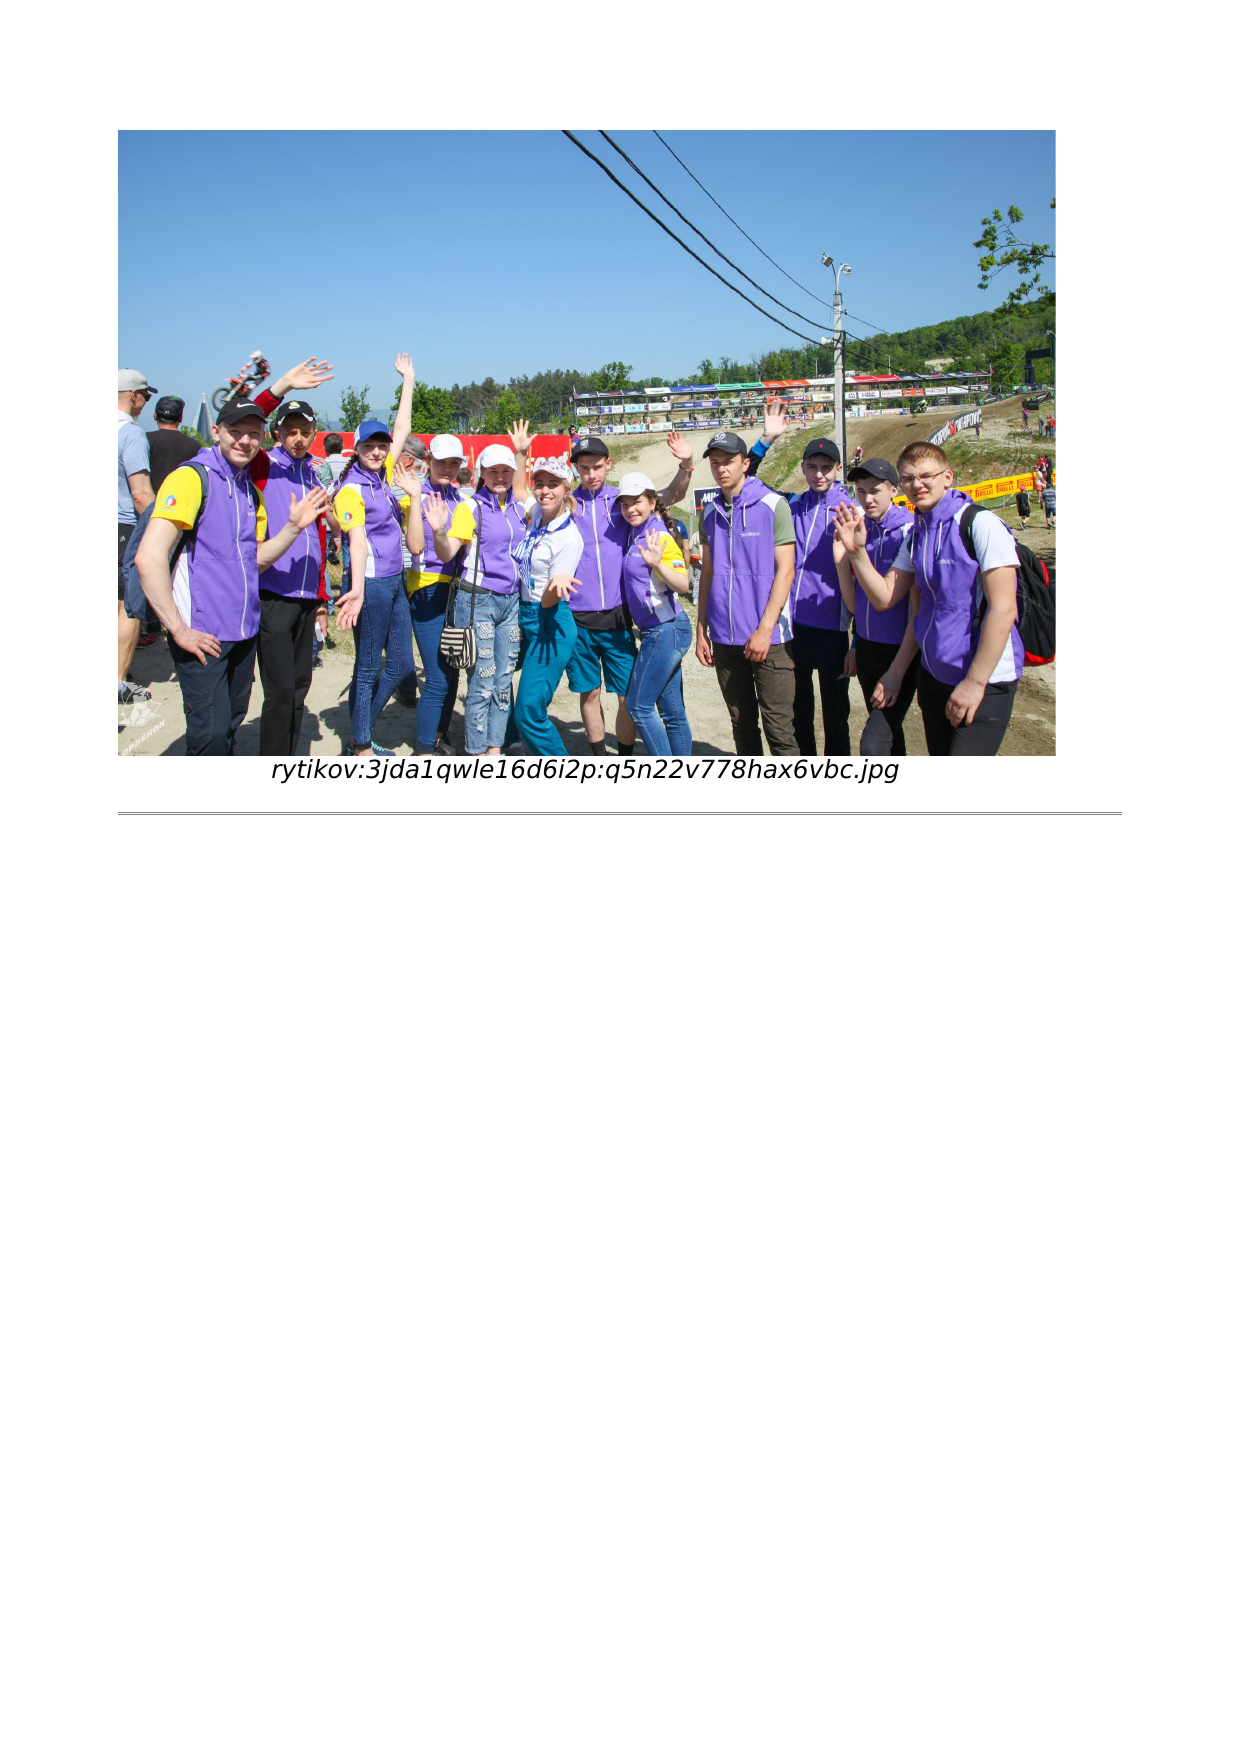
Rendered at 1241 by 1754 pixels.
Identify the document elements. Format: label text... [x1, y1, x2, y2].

text rytikov:3jda1qwle16d6i2p:q5n22v778hax6vbc.jpg [118, 756, 1056, 785]
picture [538, 614, 560, 634]
picture [118, 130, 1056, 756]
picture [619, 646, 627, 651]
